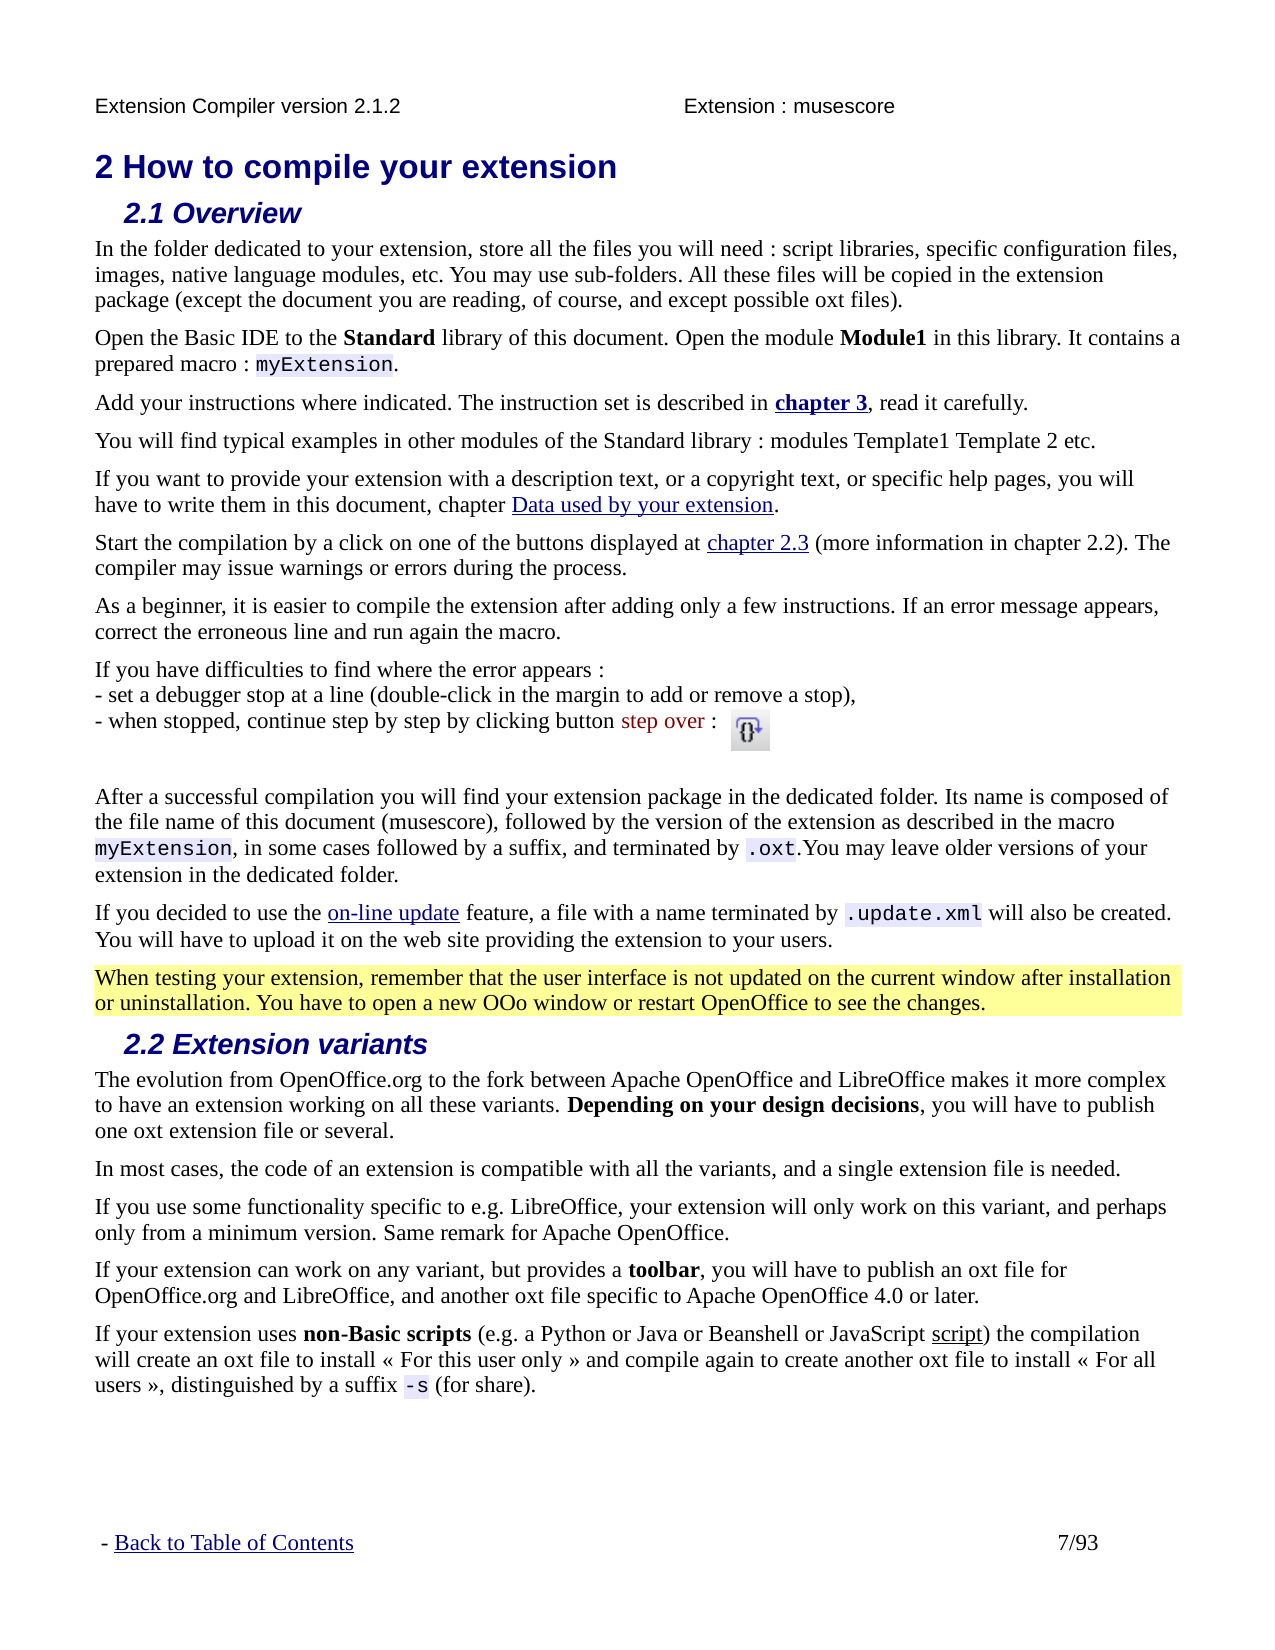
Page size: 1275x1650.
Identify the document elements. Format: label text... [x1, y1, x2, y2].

text You will find typical examples in other modules of the Standard library : modules Template1 Template 2 etc. [94, 428, 1181, 453]
text The evolution from OpenOffice.org to the fork between Apache OpenOffice and LibreOffice makes it more complex to have an extension working on all these variants. Depending on your design decisions, you will have to publish one oxt extension file or several. [94, 1067, 1181, 1143]
text Open the Basic IDE to the Standard library of this document. Open the module Module1 in this library. It contains a prepared macro : myExtension. [94, 325, 1181, 377]
text If your extension uses non-Basic scripts (e.g. a Python or Java or Beanshell or JavaScript script) the compilation will create an oxt file to install « For this user only » and compile again to create another oxt file to install « For all users », distinguished by a suffix -s (for share). [94, 1321, 1181, 1399]
text After a successful compilation you will find your extension package in the dedicated folder. Its name is composed of the file name of this document (musescore), followed by the version of the extension as described in the macro myExtension, in some cases followed by a suffix, and terminated by .oxt.You may leave older versions of your extension in the dedicated folder. [94, 784, 1181, 887]
text When testing your extension, remember that the user interface is not updated on the current window after installation or uninstallation. You have to open a new OOo window or restart OpenOffice to see the changes. [94, 965, 1181, 1016]
subtitle How to compile your extension [94, 147, 1181, 185]
text In most cases, the code of an extension is compatible with all the variants, and a single extension file is needed. [94, 1156, 1181, 1181]
text If you decided to use the on-line update feature, a file with a name terminated by .update.xml will also be created. You will have to upload it on the web site providing the extension to your users. [94, 900, 1181, 952]
picture [731, 709, 770, 751]
text In the folder dedicated to your extension, store all the files you will need : script libraries, specific configuration files, images, native language modules, etc. You may use sub-folders. All these files will be copied in the extension package (except the document you are reading, of course, and except possible oxt files). [94, 236, 1181, 312]
text As a beginner, it is easier to compile the extension after adding only a few instructions. If an error message appears, correct the erroneous line and run again the macro. [94, 593, 1181, 644]
text If you use some functionality specific to e.g. LibreOffice, your extension will only work on this variant, and perhaps only from a minimum version. Same remark for Apache OpenOffice. [94, 1194, 1181, 1245]
subtitle Extension variants [124, 1028, 1181, 1061]
text Add your instructions where indicated. The instruction set is described in chapter 3, read it carefully. [94, 390, 1181, 416]
text If your extension can work on any variant, but provides a toolbar, you will have to publish an oxt file for OpenOffice.org and LibreOffice, and another oxt file specific to Apache OpenOffice 4.0 or later. [94, 1257, 1181, 1308]
text If you want to provide your extension with a description text, or a copyright text, or specific help pages, you will have to write them in this document, chapter Data used by your extension. [94, 466, 1181, 517]
text If you have difficulties to find where the error appears : - set a debugger stop at a line (double-click in the margin to add or remove a stop), - when stopped, continue step by step by clicking button step over : [94, 657, 1181, 733]
text Start the compilation by a click on one of the buttons displayed at chapter 2.3 (more information in chapter 2.2). The compiler may issue warnings or errors during the process. [94, 529, 1181, 581]
subtitle Overview [124, 197, 1181, 230]
